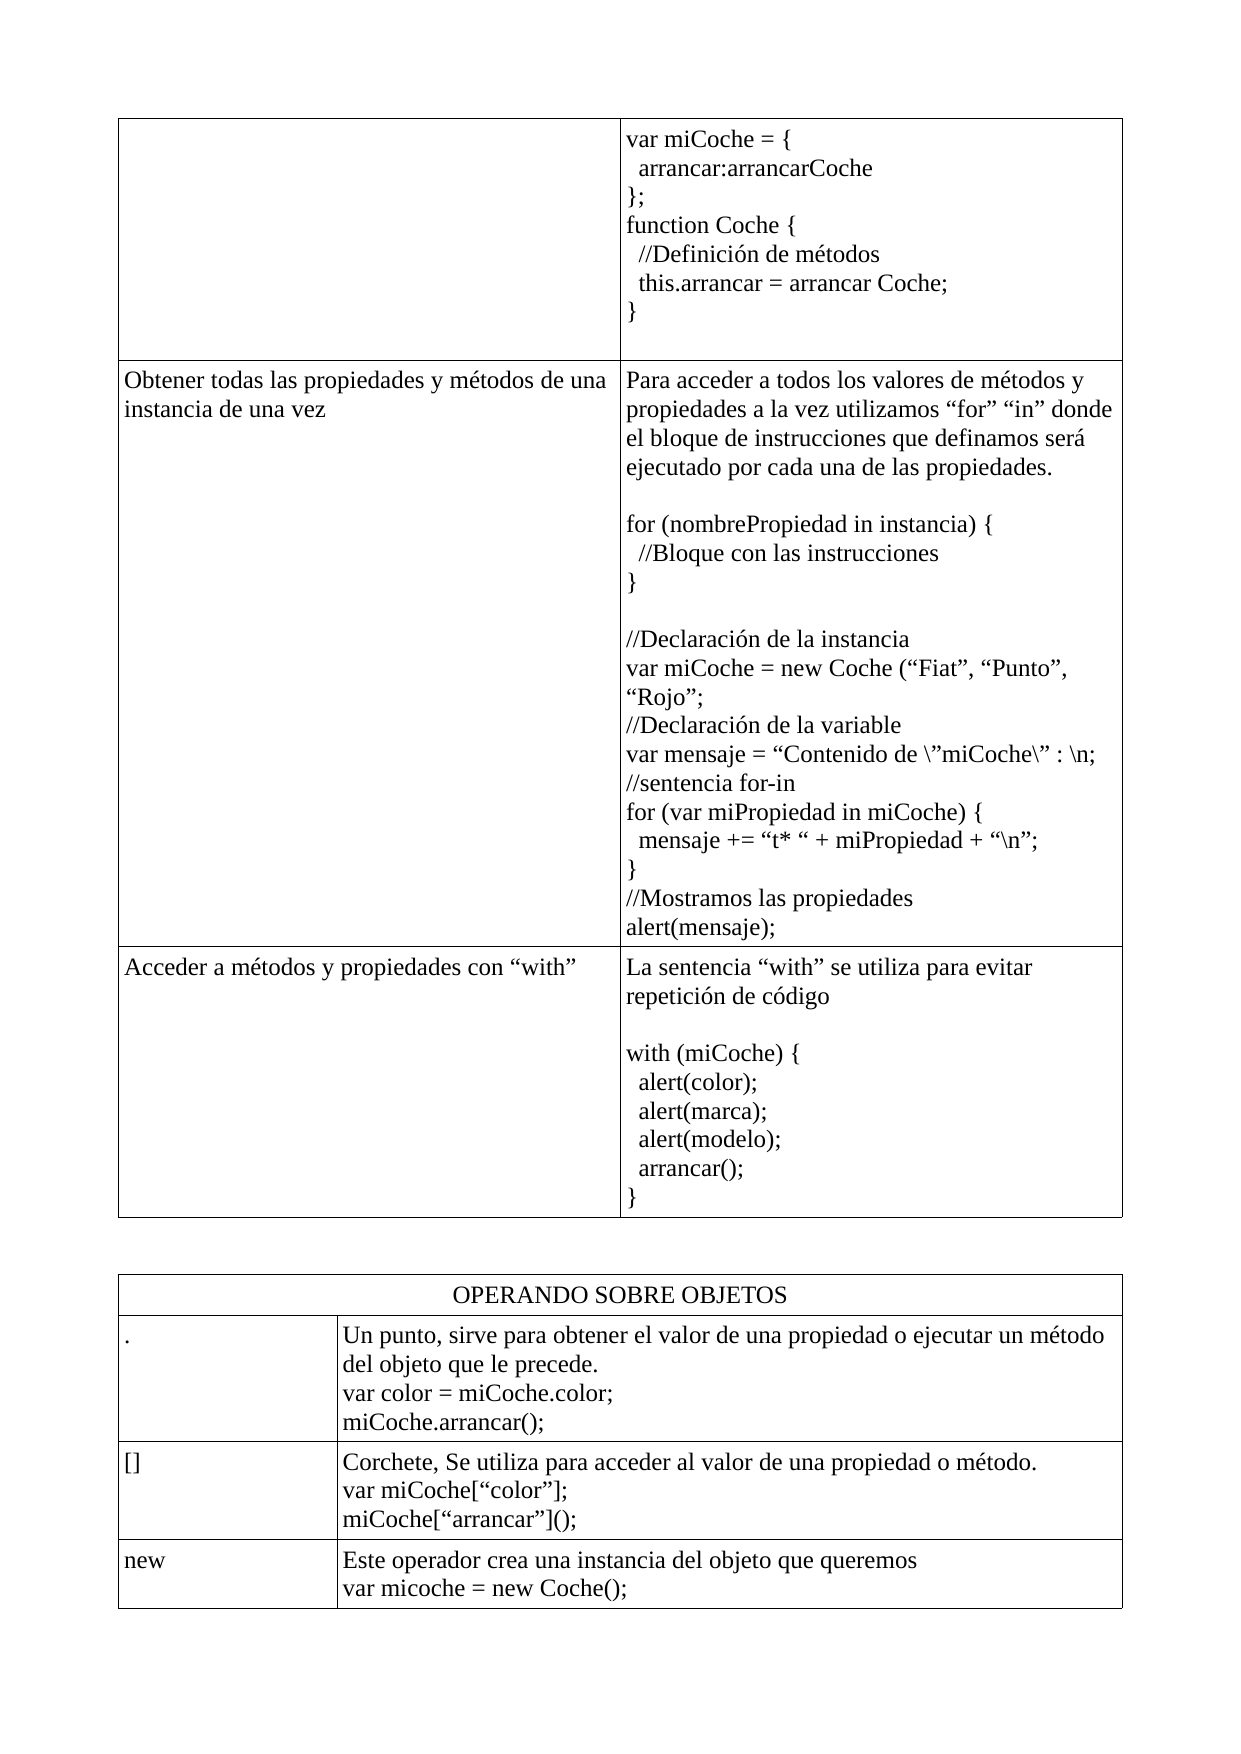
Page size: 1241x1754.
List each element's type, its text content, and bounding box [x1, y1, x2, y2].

table_cell Acceder a métodos y propiedades con “with” [119, 947, 620, 1217]
table_cell La sentencia “with” se utiliza para evitar repetición de código with (miCoche) { alert(color); alert(marca); alert(modelo); arrancar(); } [621, 947, 1122, 1217]
table_cell . [119, 1316, 337, 1441]
table_cell var miCoche = { arrancar:arrancarCoche }; function Coche { //Definición de métodos this.arrancar = arrancar Coche; } [621, 119, 1122, 360]
table_header OPERANDO SOBRE OBJETOS [119, 1275, 1122, 1314]
table_cell Este operador crea una instancia del objeto que queremos var micoche = new Coche(); [338, 1540, 1122, 1608]
table_cell Un punto, sirve para obtener el valor de una propiedad o ejecutar un método del objeto que le precede. var color = miCoche.color; miCoche.arrancar(); [338, 1316, 1122, 1441]
table_cell Para acceder a todos los valores de métodos y propiedades a la vez utilizamos “for” “in” donde el bloque de instrucciones que definamos será ejecutado por cada una de las propiedades. for (nombrePropiedad in instancia) { //Bloque con las instrucciones } //Declaración de la instancia var miCoche = new Coche (“Fiat”, “Punto”, “Rojo”; //Declaración de la variable var mensaje = “Contenido de \”miCoche\” : \n; //sentencia for-in for (var miPropiedad in miCoche) { mensaje += “t* “ + miPropiedad + “\n”; } //Mostramos las propiedades alert(mensaje); [621, 361, 1122, 946]
table_cell new [119, 1540, 337, 1608]
table_cell [] [119, 1442, 337, 1539]
table_cell Obtener todas las propiedades y métodos de una instancia de una vez [119, 361, 620, 946]
table_cell [119, 119, 620, 360]
table_cell Corchete, Se utiliza para acceder al valor de una propiedad o método. var miCoche[“color”]; miCoche[“arrancar”](); [338, 1442, 1122, 1539]
